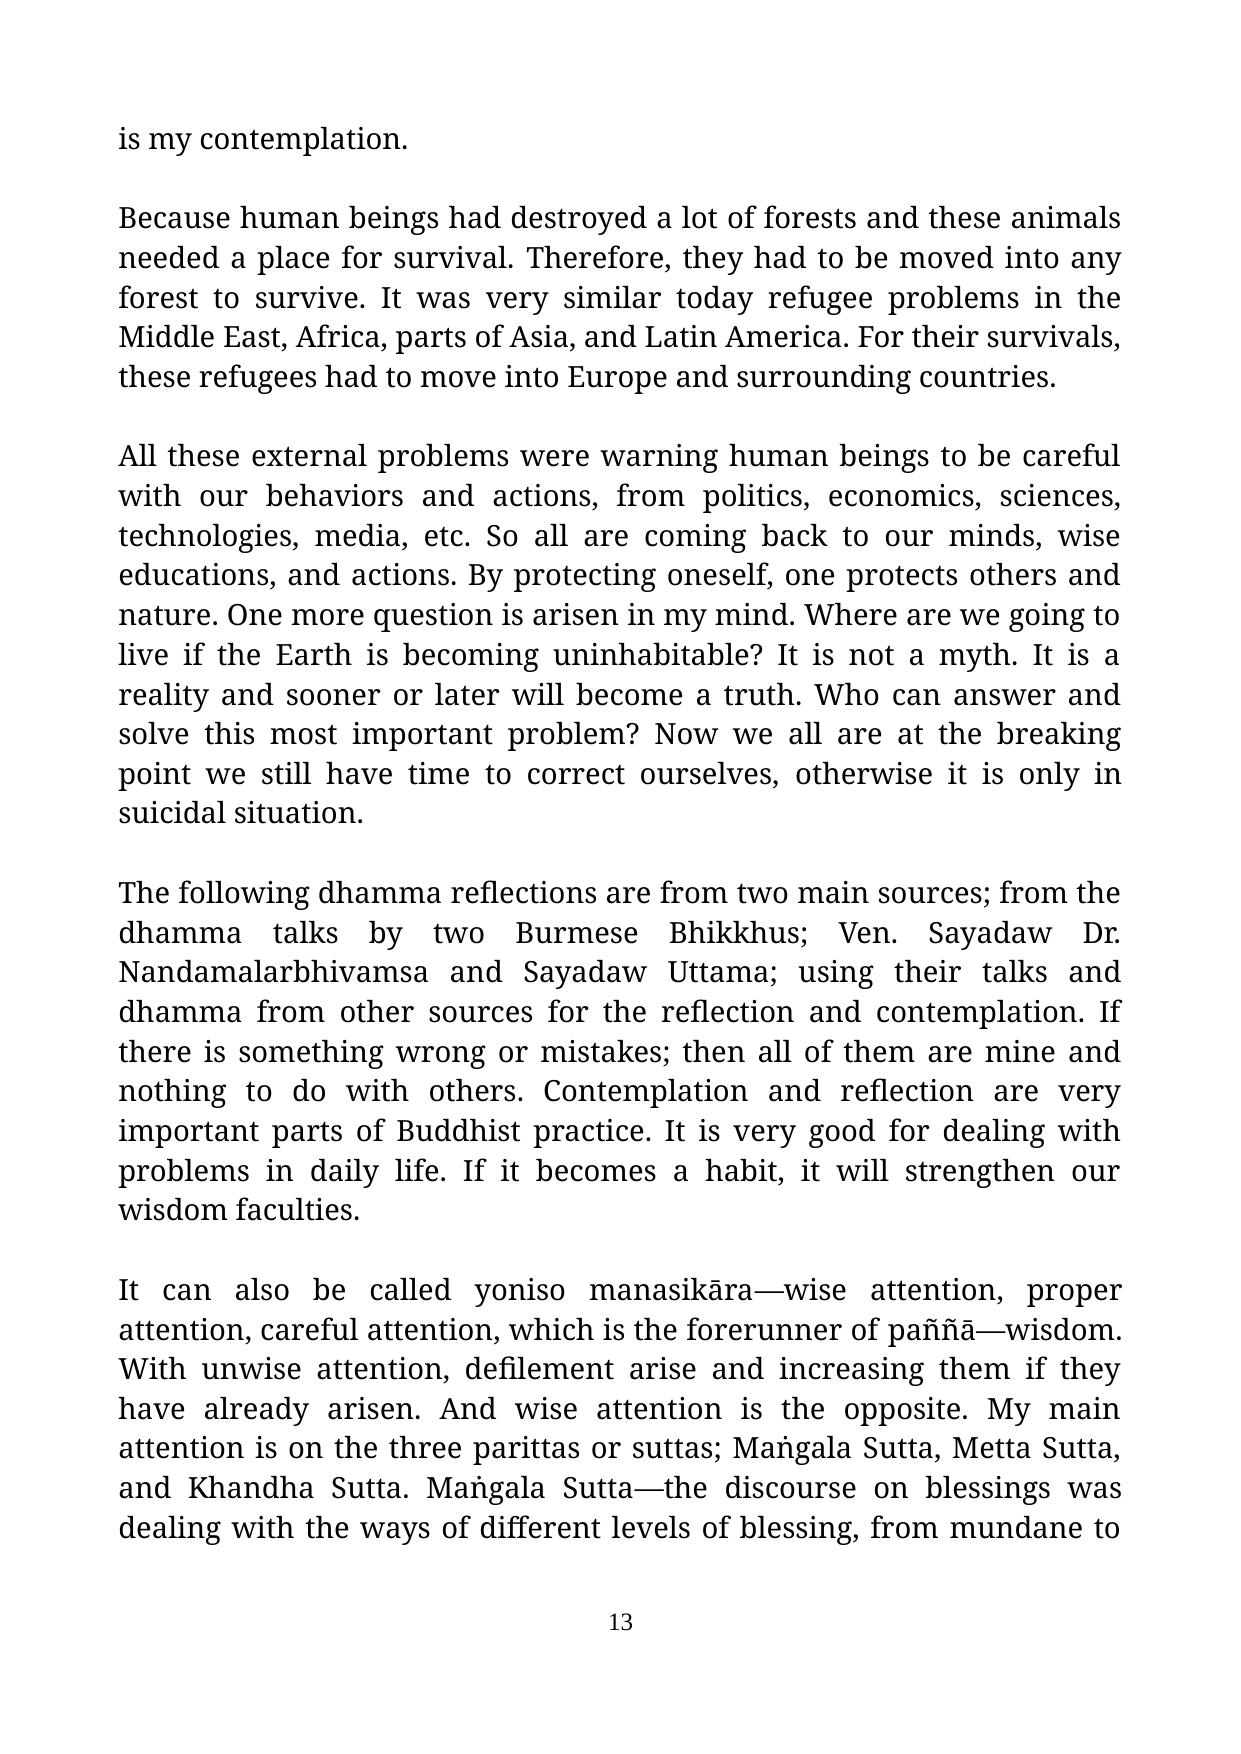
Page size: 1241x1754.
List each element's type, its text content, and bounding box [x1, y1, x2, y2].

text is my contemplation. Because human beings had destroyed a lot of forests and these animals needed a place for survival. Therefore, they had to be moved into any forest to survive. It was very similar today refugee problems in the Middle East, Africa, parts of Asia, and Latin America. For their survivals, these refugees had to move into Europe and surrounding countries. All these external problems were warning human beings to be careful with our behaviors and actions, from politics, economics, sciences, technologies, media, etc. So all are coming back to our minds, wise educations, and actions. By protecting oneself, one protects others and nature. One more question is arisen in my mind. Where are we going to live if the Earth is becoming uninhabitable? It is not a myth. It is a reality and sooner or later will become a truth. Who can answer and solve this most important problem? Now we all are at the breaking point we still have time to correct ourselves, otherwise it is only in suicidal situation. The following dhamma reflections are from two main sources; from the dhamma talks by two Burmese Bhikkhus; Ven. Sayadaw Dr. Nandamalarbhivamsa and Sayadaw Uttama; using their talks and dhamma from other sources for the reflection and contemplation. If there is something wrong or mistakes; then all of them are mine and nothing to do with others. Contemplation and reflection are very important parts of Buddhist practice. It is very good for dealing with problems in daily life. If it becomes a habit, it will strengthen our wisdom faculties. It can also be called yoniso manasikāra—wise attention, proper attention, careful attention, which is the forerunner of paññā—wisdom. With unwise attention, defilement arise and increasing them if they have already arisen. And wise attention is the opposite. My main attention is on the three parittas or suttas; Maṅgala Sutta, Metta Sutta, and Khandha Sutta. Maṅgala Sutta—the discourse on blessings was dealing with the ways of different levels of blessing, from mundane to [118, 118, 1122, 1547]
